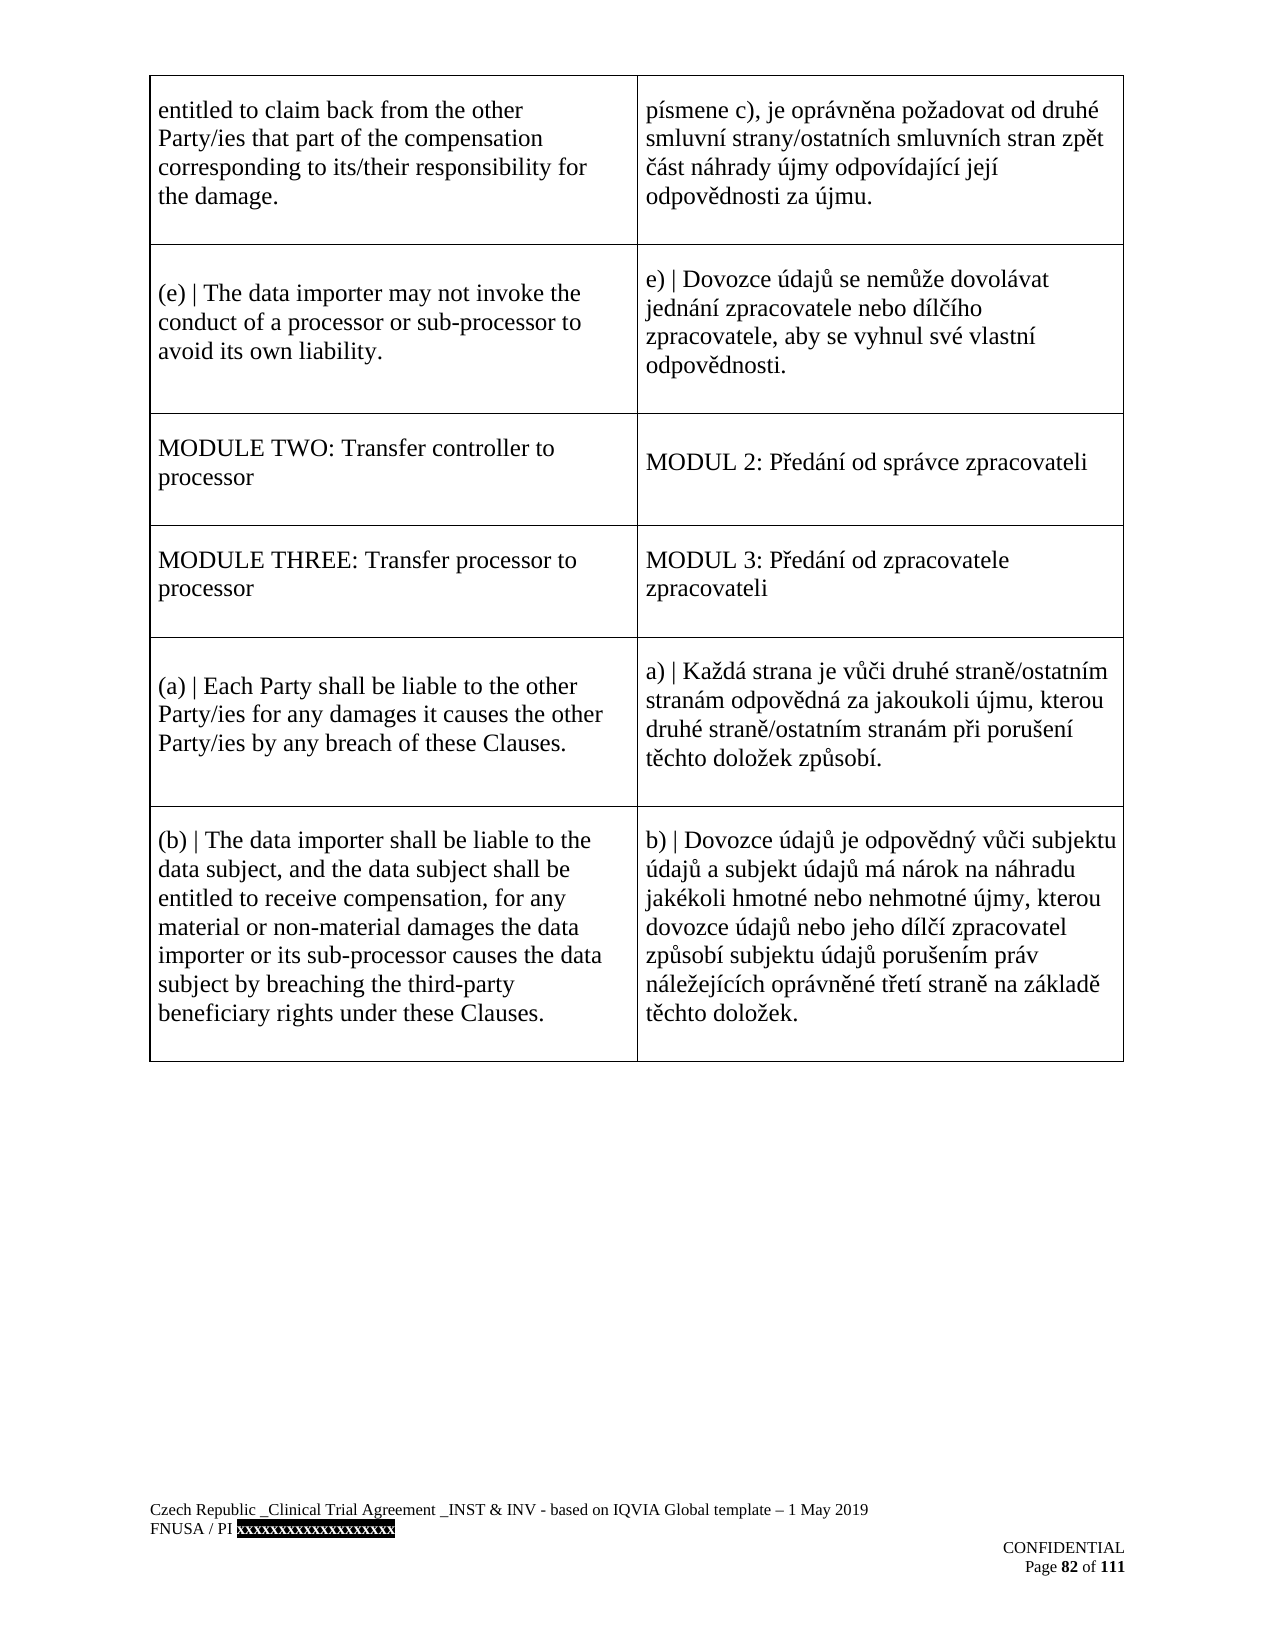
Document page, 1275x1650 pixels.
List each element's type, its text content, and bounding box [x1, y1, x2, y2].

table_cell písmene c), je oprávněna požadovat od druhé smluvní strany/ostatních smluvních stran zpět část náhrady újmy odpovídající její odpovědnosti za újmu. [638, 76, 1123, 244]
table_cell a) | Každá strana je vůči druhé straně/ostatním stranám odpovědná za jakoukoli újmu, kterou druhé straně/ostatním stranám při porušení těchto doložek způsobí. [638, 638, 1123, 806]
table_cell (b) | The data importer shall be liable to the data subject, and the data subject shall be entitled to receive compensation, for any material or non-material damages the data importer or its sub-processor causes the data subject by breaching the third-party beneficiary rights under these Clauses. [151, 807, 637, 1061]
table_cell (a) | Each Party shall be liable to the other Party/ies for any damages it causes the other Party/ies by any breach of these Clauses. [151, 638, 637, 806]
table_cell (e) | The data importer may not invoke the conduct of a processor or sub-processor to avoid its own liability. [151, 245, 637, 413]
table_cell MODUL 3: Předání od zpracovatele zpracovateli [638, 526, 1123, 637]
table_cell MODULE THREE: Transfer processor to processor [151, 526, 637, 637]
table_cell MODULE TWO: Transfer controller to processor [151, 414, 637, 525]
table_cell entitled to claim back from the other Party/ies that part of the compensation corresponding to its/their responsibility for the damage. [151, 76, 637, 244]
table_cell MODUL 2: Předání od správce zpracovateli [638, 414, 1123, 525]
table_cell b) | Dovozce údajů je odpovědný vůči subjektu údajů a subjekt údajů má nárok na náhradu jakékoli hmotné nebo nehmotné újmy, kterou dovozce údajů nebo jeho dílčí zpracovatel způsobí subjektu údajů porušením práv náležejících oprávněné třetí straně na základě těchto doložek. [638, 807, 1123, 1061]
table_cell e) | Dovozce údajů se nemůže dovolávat jednání zpracovatele nebo dílčího zpracovatele, aby se vyhnul své vlastní odpovědnosti. [638, 245, 1123, 413]
